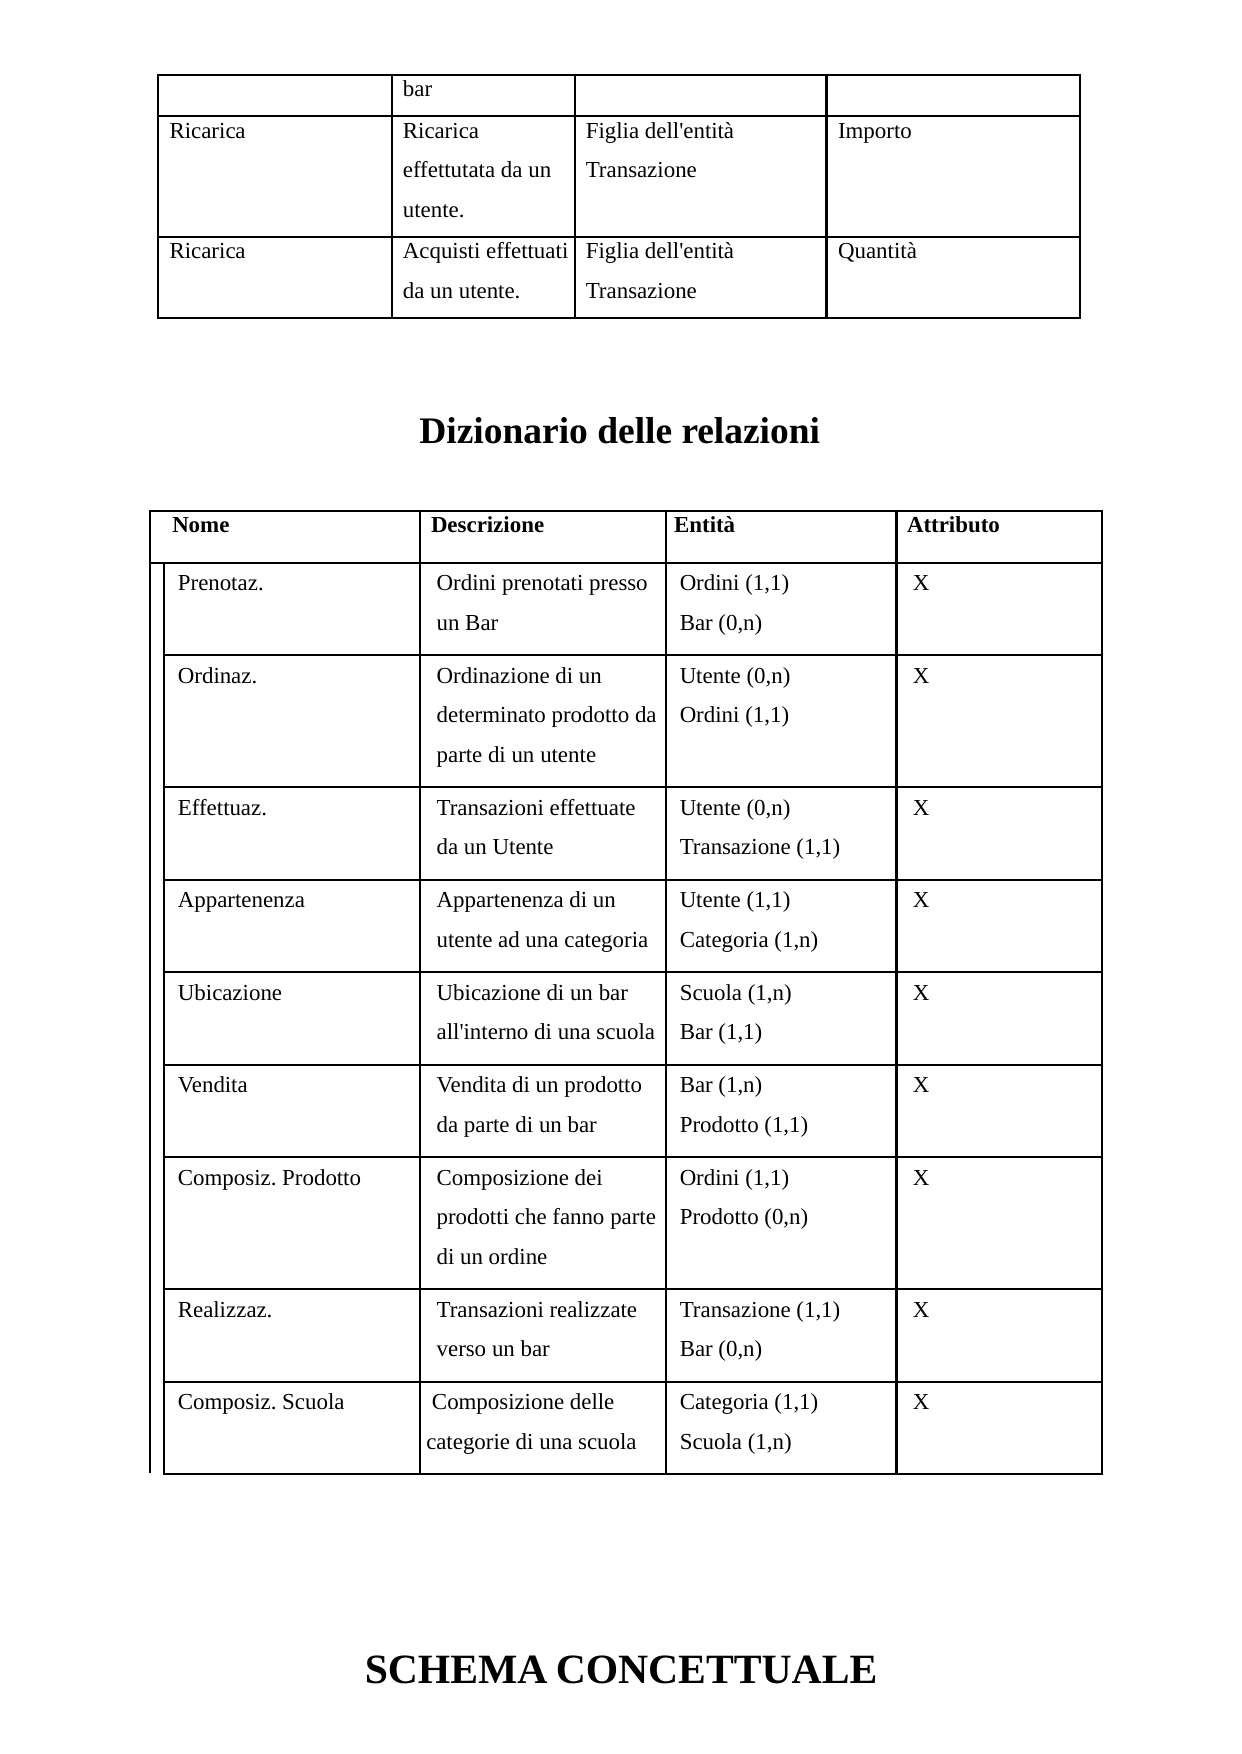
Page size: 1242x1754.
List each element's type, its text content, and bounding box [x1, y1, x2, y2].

table_cell Vendita [165, 1066, 419, 1156]
table_cell X [898, 788, 1101, 878]
table_header [151, 512, 164, 562]
table_cell [151, 1381, 163, 1473]
table_cell Acquisti effettuati da un utente. [393, 238, 574, 317]
table_cell Bar (1,n) Prodotto (1,1) [667, 1066, 895, 1156]
table_cell Scuola (1,n) Bar (1,1) [667, 973, 895, 1063]
table_cell Appartenenza di un utente ad una categoria [421, 881, 665, 971]
table_cell Transazioni effettuate da un Utente [421, 788, 665, 878]
table_cell Ubicazione [165, 973, 419, 1063]
table_cell Quantità [828, 238, 1079, 317]
table_cell X [898, 1066, 1101, 1156]
table_cell Vendita di un prodotto da parte di un bar [421, 1066, 665, 1156]
table_cell bar [393, 76, 574, 115]
table_cell Utente (0,n) Ordini (1,1) [667, 656, 895, 786]
table_cell [151, 879, 163, 971]
table_cell [151, 971, 163, 1063]
table_cell X [898, 1383, 1101, 1473]
table_cell X [898, 1158, 1101, 1288]
table_cell Utente (1,1) Categoria (1,n) [667, 881, 895, 971]
table_cell Ordinaz. [165, 656, 419, 786]
text Dizionario delle relazioni [150, 409, 1089, 452]
table_cell Ricarica effettutata da un utente. [393, 117, 574, 236]
table_cell [576, 76, 825, 115]
table_cell X [898, 881, 1101, 971]
table_cell [828, 76, 1079, 115]
table_cell Realizzaz. [165, 1290, 419, 1381]
table_header Attributo [898, 512, 1101, 562]
table_cell Transazione (1,1) Bar (0,n) [667, 1290, 895, 1381]
table_cell [151, 654, 163, 786]
table_cell Categoria (1,1) Scuola (1,n) [667, 1383, 895, 1473]
table_cell X [898, 656, 1101, 786]
table_header Entità [667, 512, 895, 562]
table_cell Prenotaz. [165, 564, 419, 654]
table_cell Ordini prenotati presso un Bar [421, 564, 665, 654]
table_header Descrizione [421, 512, 665, 562]
table_cell Ordini (1,1) Prodotto (0,n) [667, 1158, 895, 1288]
table_cell [151, 786, 163, 878]
table_cell Composizione dei prodotti che fanno parte di un ordine [421, 1158, 665, 1288]
table_cell Ricarica [159, 238, 391, 317]
table_cell Transazioni realizzate verso un bar [421, 1290, 665, 1381]
text SCHEMA CONCETTUALE [150, 1645, 1092, 1693]
table_cell Ordinazione di un determinato prodotto da parte di un utente [421, 656, 665, 786]
table_cell Composiz. Scuola [165, 1383, 419, 1473]
table_cell Effettuaz. [165, 788, 419, 878]
table_cell [151, 1156, 163, 1288]
table_cell [159, 76, 391, 115]
table_cell Ricarica [159, 117, 391, 236]
table_cell [151, 1288, 163, 1381]
table_cell Utente (0,n) Transazione (1,1) [667, 788, 895, 878]
table_cell [151, 1064, 163, 1156]
table_cell Composiz. Prodotto [165, 1158, 419, 1288]
table_cell Importo [828, 117, 1079, 236]
table_cell [151, 564, 163, 654]
table_cell Ubicazione di un bar all'interno di una scuola [421, 973, 665, 1063]
table_cell Figlia dell'entità Transazione [576, 238, 825, 317]
table_cell Appartenenza [165, 881, 419, 971]
table_cell X [898, 973, 1101, 1063]
table_cell Figlia dell'entità Transazione [576, 117, 825, 236]
table_cell X [898, 1290, 1101, 1381]
table_cell Composizione delle categorie di una scuola [421, 1383, 665, 1473]
table_cell Ordini (1,1) Bar (0,n) [667, 564, 895, 654]
table_cell X [898, 564, 1101, 654]
table_header Nome [164, 512, 419, 562]
